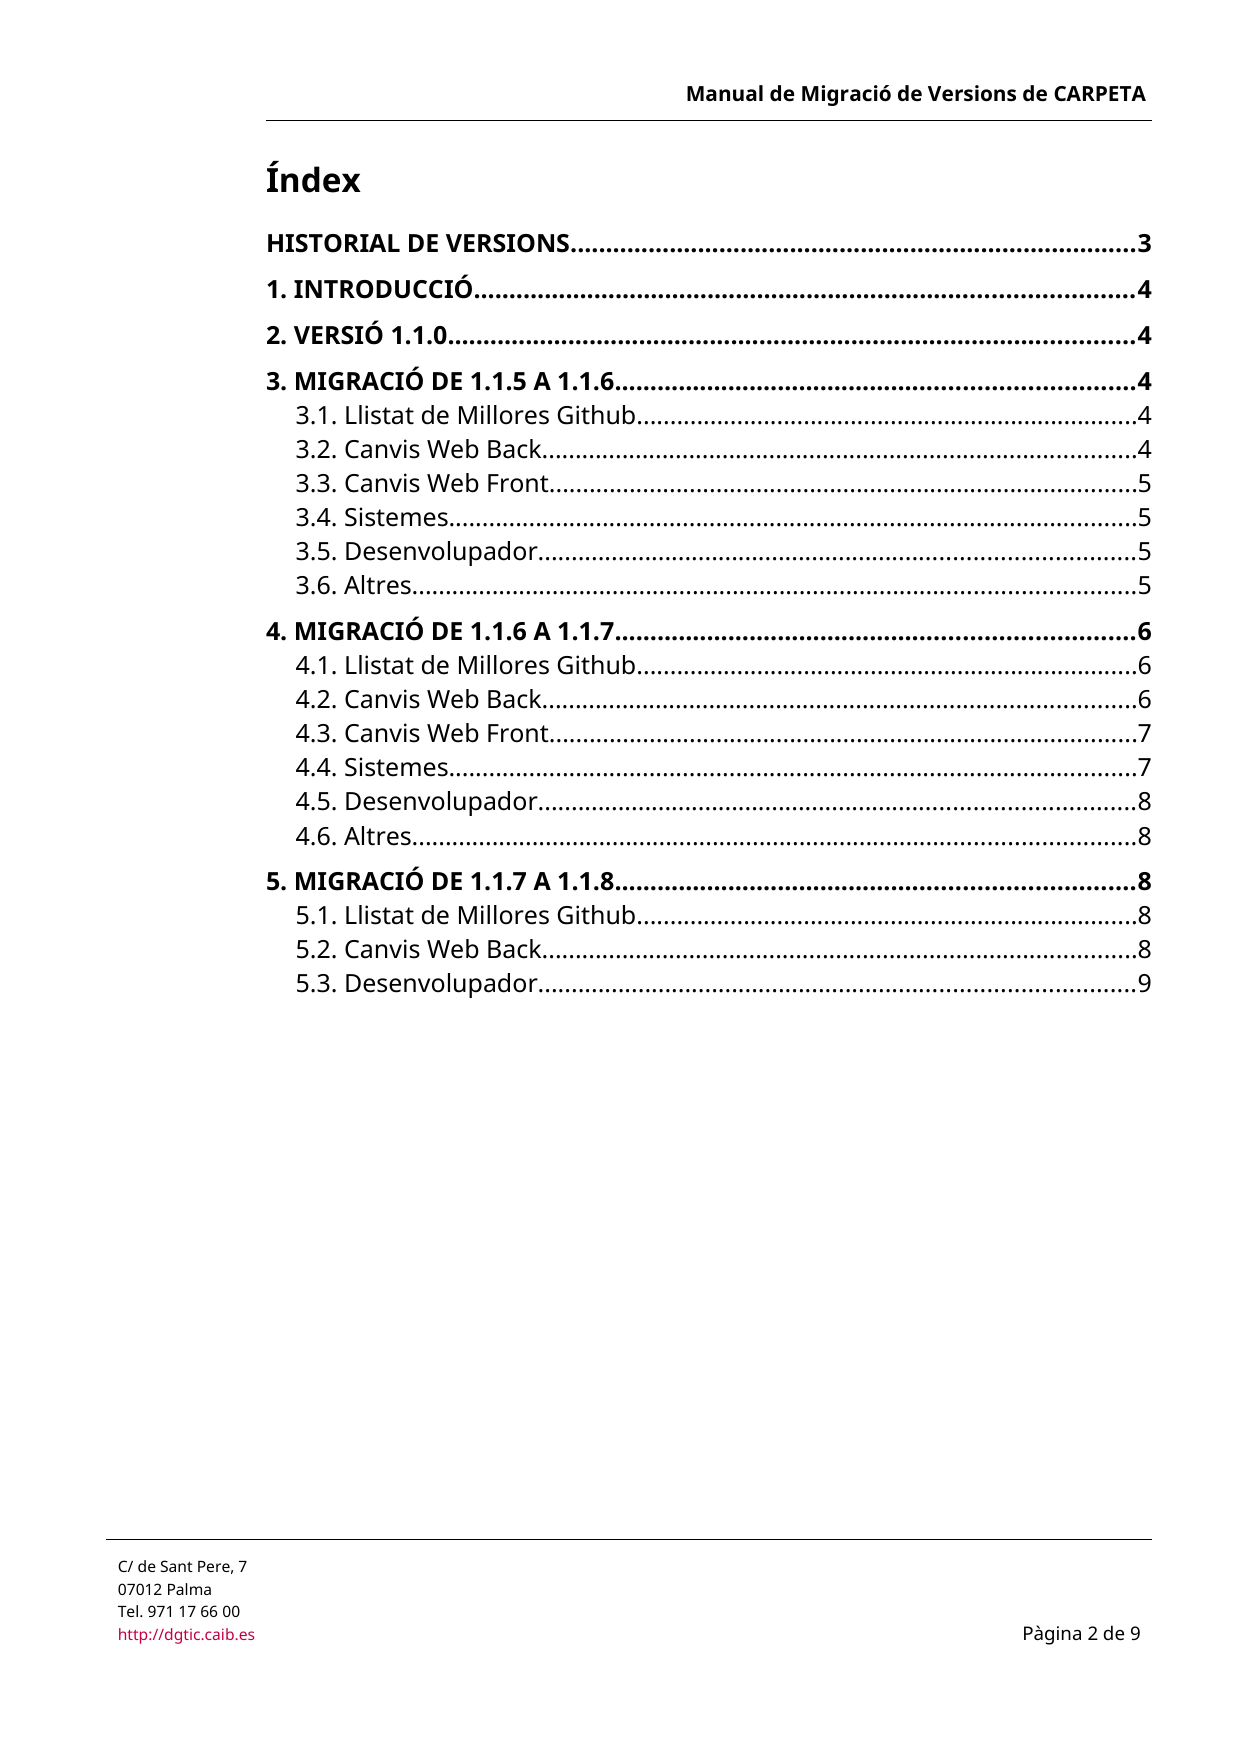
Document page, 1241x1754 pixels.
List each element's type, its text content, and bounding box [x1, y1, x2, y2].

text 5.1. Llistat de Millores Github 8 [295, 898, 1152, 932]
text 4.3. Canvis Web Front 7 [295, 716, 1152, 750]
text 3.5. Desenvolupador 5 [295, 534, 1152, 568]
text 3.2. Canvis Web Back 4 [295, 432, 1152, 466]
text 3.1. Llistat de Millores Github 4 [295, 398, 1152, 432]
subtitle Índex [266, 156, 1152, 202]
text 1. Introducció 4 [266, 272, 1152, 306]
text 3.4. Sistemes 5 [295, 500, 1152, 534]
text 4.6. Altres 8 [295, 818, 1152, 852]
text 3. Migració de 1.1.5 a 1.1.6 4 [266, 363, 1152, 398]
text 4. Migració de 1.1.6 a 1.1.7 6 [266, 614, 1152, 648]
text 4.2. Canvis Web Back 6 [295, 682, 1152, 716]
text 3.6. Altres 5 [295, 568, 1152, 602]
text 4.1. Llistat de Millores Github 6 [295, 648, 1152, 682]
text 5.3. Desenvolupador 9 [295, 966, 1152, 1000]
text 4.5. Desenvolupador 8 [295, 784, 1152, 818]
text 5.2. Canvis Web Back 8 [295, 932, 1152, 966]
text 3.3. Canvis Web Front 5 [295, 466, 1152, 500]
text 4.4. Sistemes 7 [295, 750, 1152, 784]
text 2. Versió 1.1.0 4 [266, 318, 1152, 352]
text Historial de versions 3 [266, 226, 1152, 260]
text 5. Migració de 1.1.7 a 1.1.8 8 [266, 864, 1152, 898]
